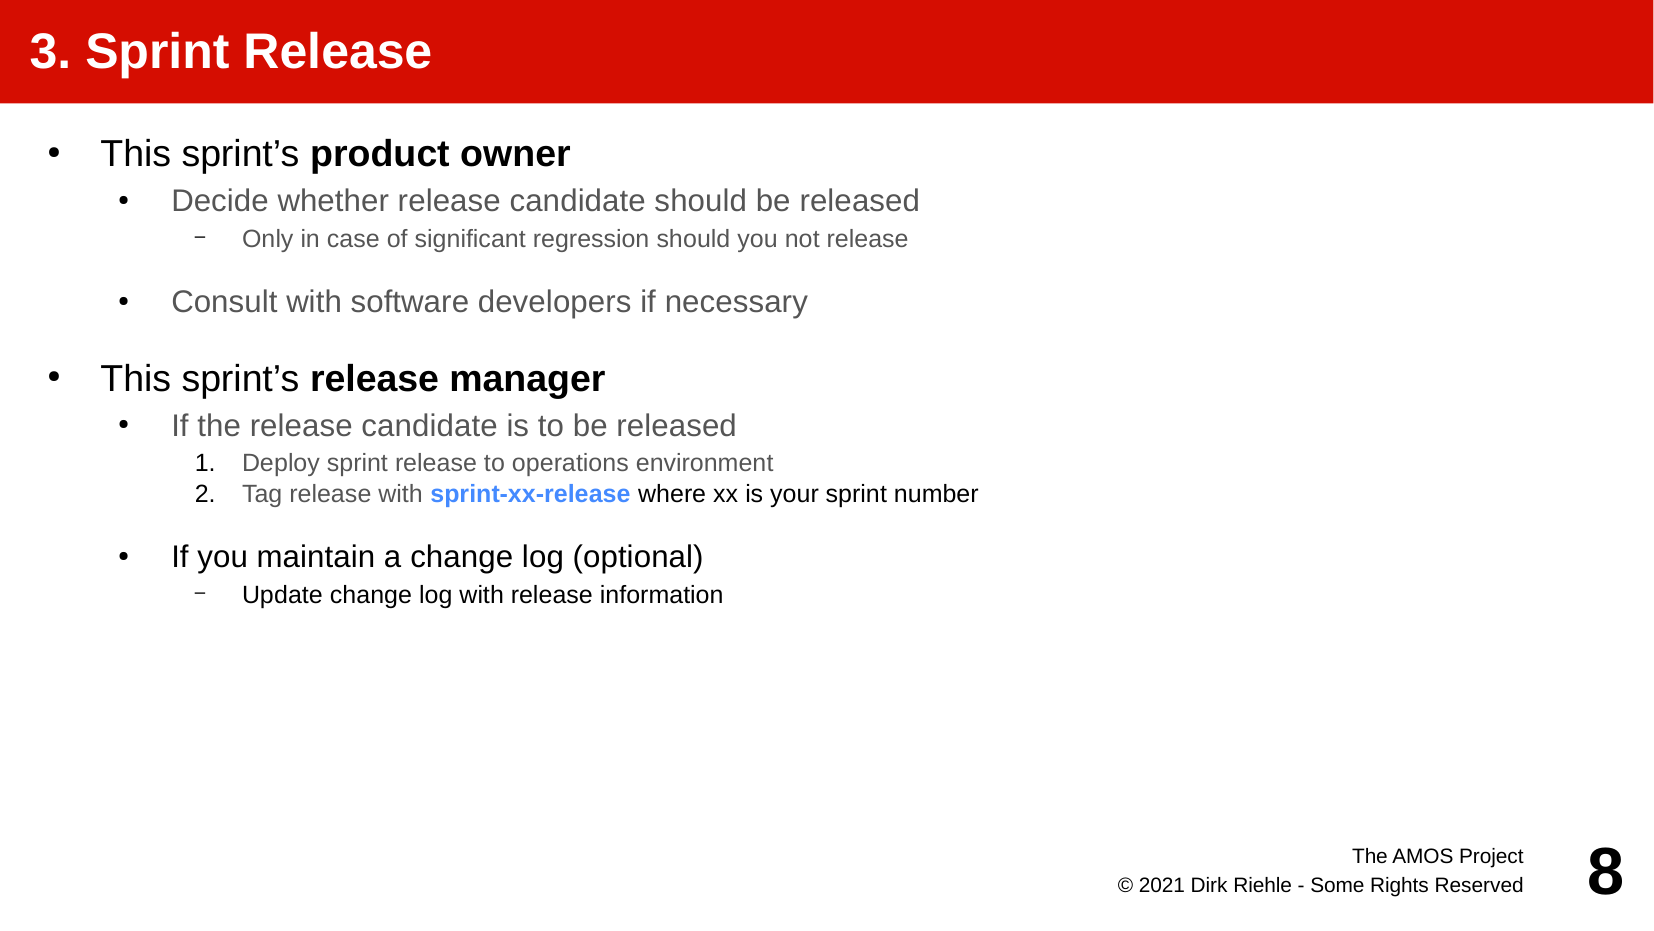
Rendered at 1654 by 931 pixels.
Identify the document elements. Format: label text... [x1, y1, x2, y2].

title 3. Sprint Release [0, 0, 1654, 104]
list This sprint’s product owner Decide whether release candidate should be released Only in case of significant regression should you not release Consult with software developers if necessary This sprint’s release manager If the release candidate is to be released Deploy sprint release to operations environment Tag release with sprint-xx-release where xx is your sprint number If you maintain a change log (optional) Update change log with release information [29, 132, 1625, 813]
